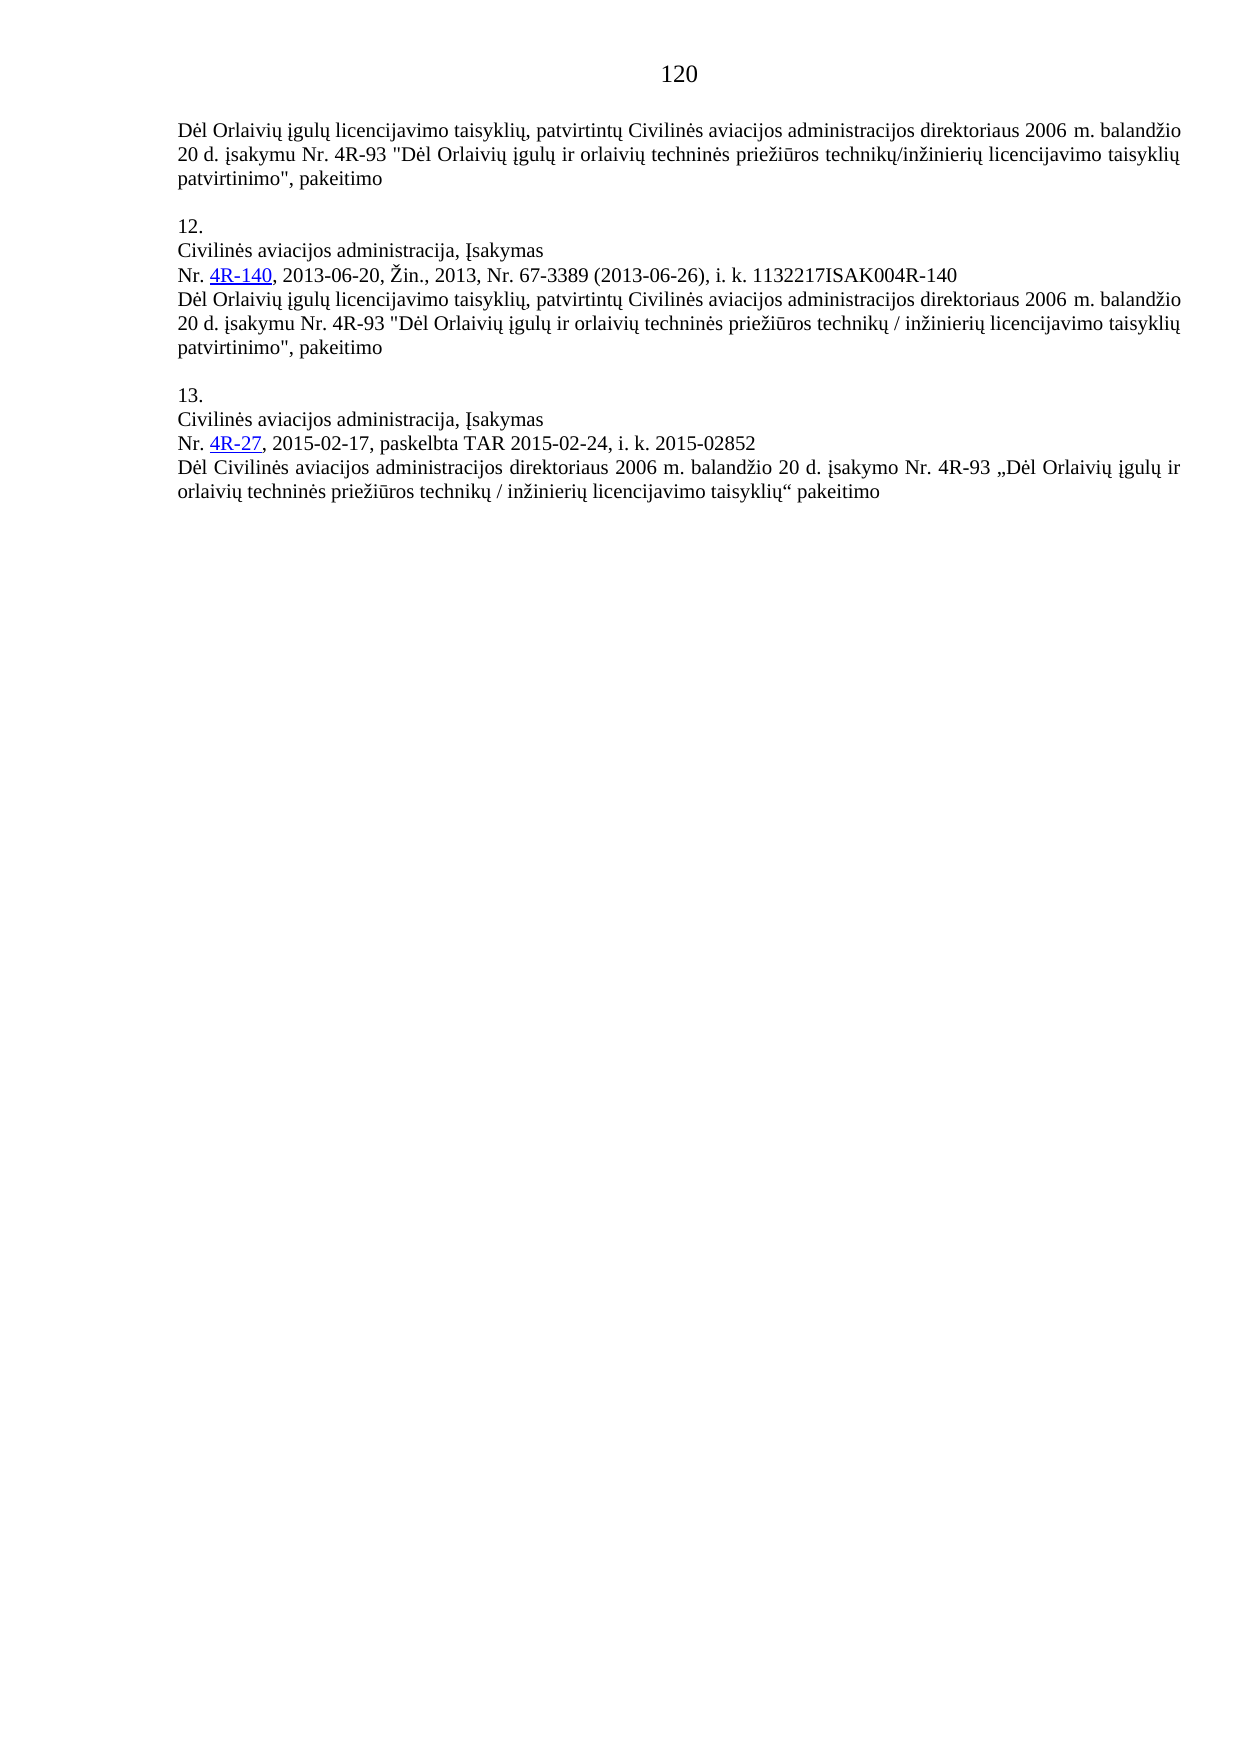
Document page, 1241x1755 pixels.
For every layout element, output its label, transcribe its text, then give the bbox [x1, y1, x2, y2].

text Civilinės aviacijos administracija, Įsakymas [177, 238, 1181, 262]
text Dėl Orlaivių įgulų licencijavimo taisyklių, patvirtintų Civilinės aviacijos administracijos direktoriaus 2006 m. balandžio 20 d. įsakymu Nr. 4R-93 "Dėl Orlaivių įgulų ir orlaivių techninės priežiūros technikų / inžinierių licencijavimo taisyklių patvirtinimo", pakeitimo [177, 287, 1181, 359]
text Nr. 4R-27, 2015-02-17, paskelbta TAR 2015-02-24, i. k. 2015-02852 [177, 431, 1181, 455]
text Dėl Civilinės aviacijos administracijos direktoriaus 2006 m. balandžio 20 d. įsakymo Nr. 4R-93 „Dėl Orlaivių įgulų ir orlaivių techninės priežiūros technikų / inžinierių licencijavimo taisyklių“ pakeitimo [177, 455, 1181, 503]
text 12. [177, 214, 1181, 238]
text 13. [177, 383, 1181, 407]
text Civilinės aviacijos administracija, Įsakymas [177, 407, 1181, 431]
text Nr. 4R-140, 2013-06-20, Žin., 2013, Nr. 67-3389 (2013-06-26), i. k. 1132217ISAK004R-140 [177, 262, 1181, 287]
text Dėl Orlaivių įgulų licencijavimo taisyklių, patvirtintų Civilinės aviacijos administracijos direktoriaus 2006 m. balandžio 20 d. įsakymu Nr. 4R-93 "Dėl Orlaivių įgulų ir orlaivių techninės priežiūros technikų/inžinierių licencijavimo taisyklių patvirtinimo", pakeitimo [177, 118, 1181, 190]
